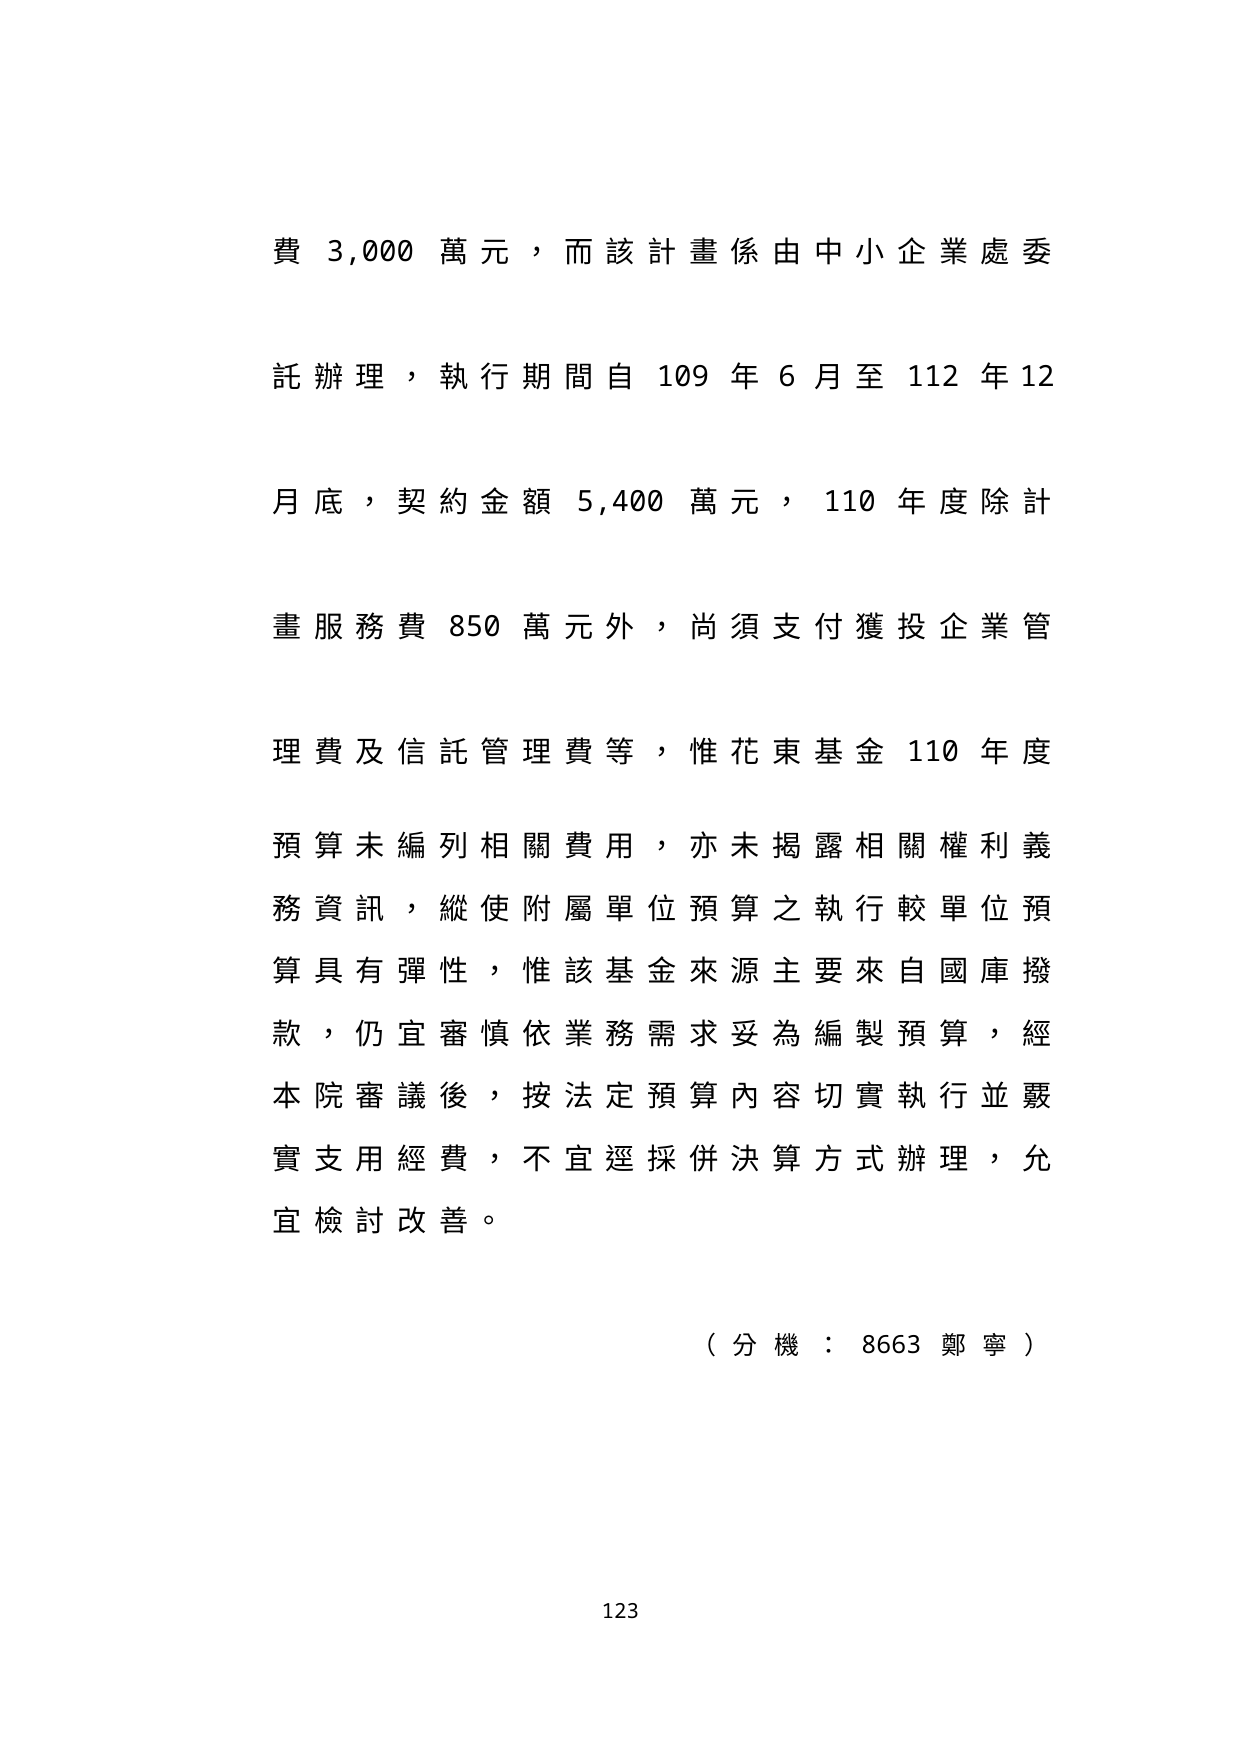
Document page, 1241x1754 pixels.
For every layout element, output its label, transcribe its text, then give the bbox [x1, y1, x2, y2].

text 費3,000萬元，而該計畫係由中小企業處委託辦理，執行期間自109年6月至112年12月底，契約金額5,400萬元，110年度除計畫服務費850萬元外，尚須支付獲投企業管理費及信託管理費等，惟花東基金110年度預算未編列相關費用，亦未揭露相關權利義務資訊，縱使附屬單位預算之執行較單位預算具有彈性，惟該基金來源主要來自國庫撥款，仍宜審慎依業務需求妥為編製預算，經本院審議後，按法定預算內容切實執行並覈實支用經費，不宜逕採併決算方式辦理，允宜檢討改善。 [242, 177, 1058, 1240]
text （分機：8663鄭寧） [183, 1302, 1058, 1365]
